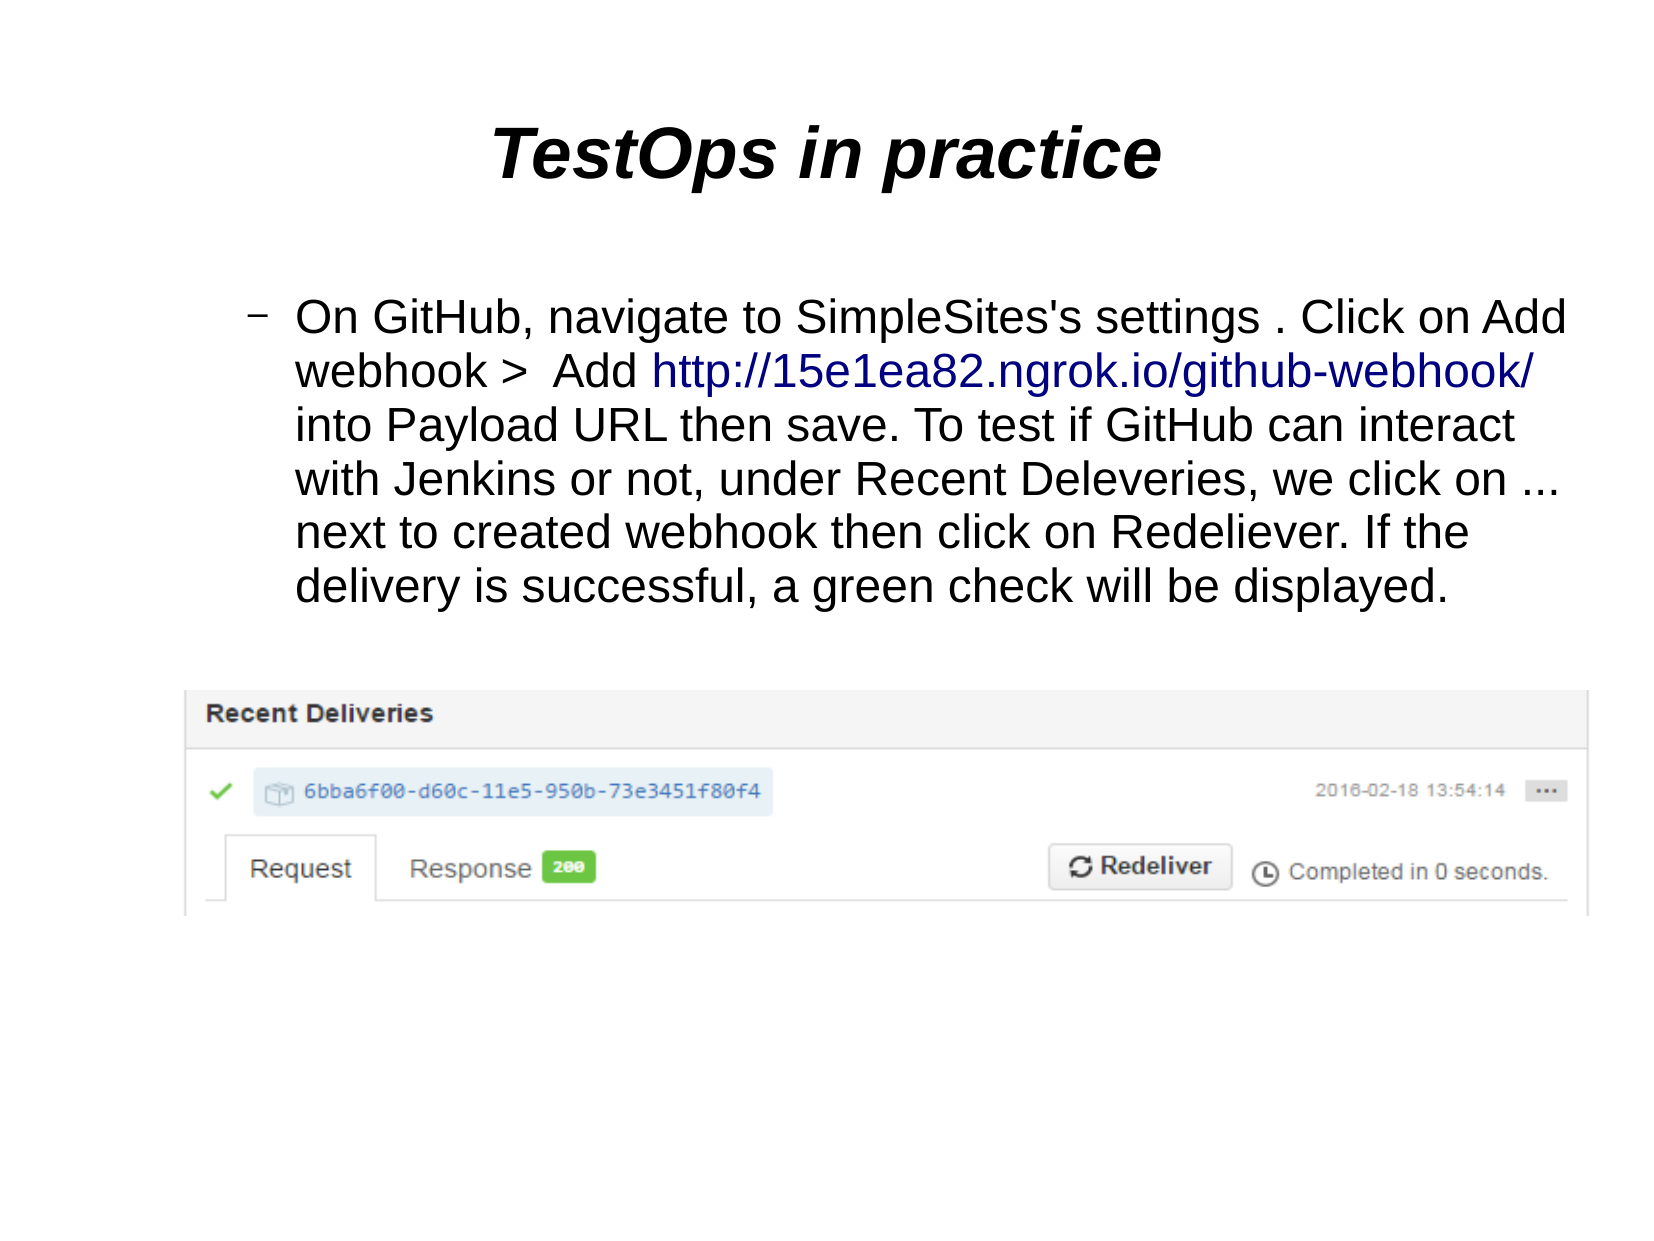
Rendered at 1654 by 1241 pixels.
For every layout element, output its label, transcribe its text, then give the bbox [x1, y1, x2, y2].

title TestOps in practice [82, 49, 1571, 257]
picture [177, 690, 1595, 916]
list On GitHub, navigate to SimpleSites's settings . Click on Add webhook > Add http://15e1ea82.ngrok.io/github-webhook/ into Payload URL then save. To test if GitHub can interact with Jenkins or not, under Recent Deleveries, we click on ... next to created webhook then click on Redeliever. If the delivery is successful, a green check will be displayed. [82, 290, 1571, 681]
